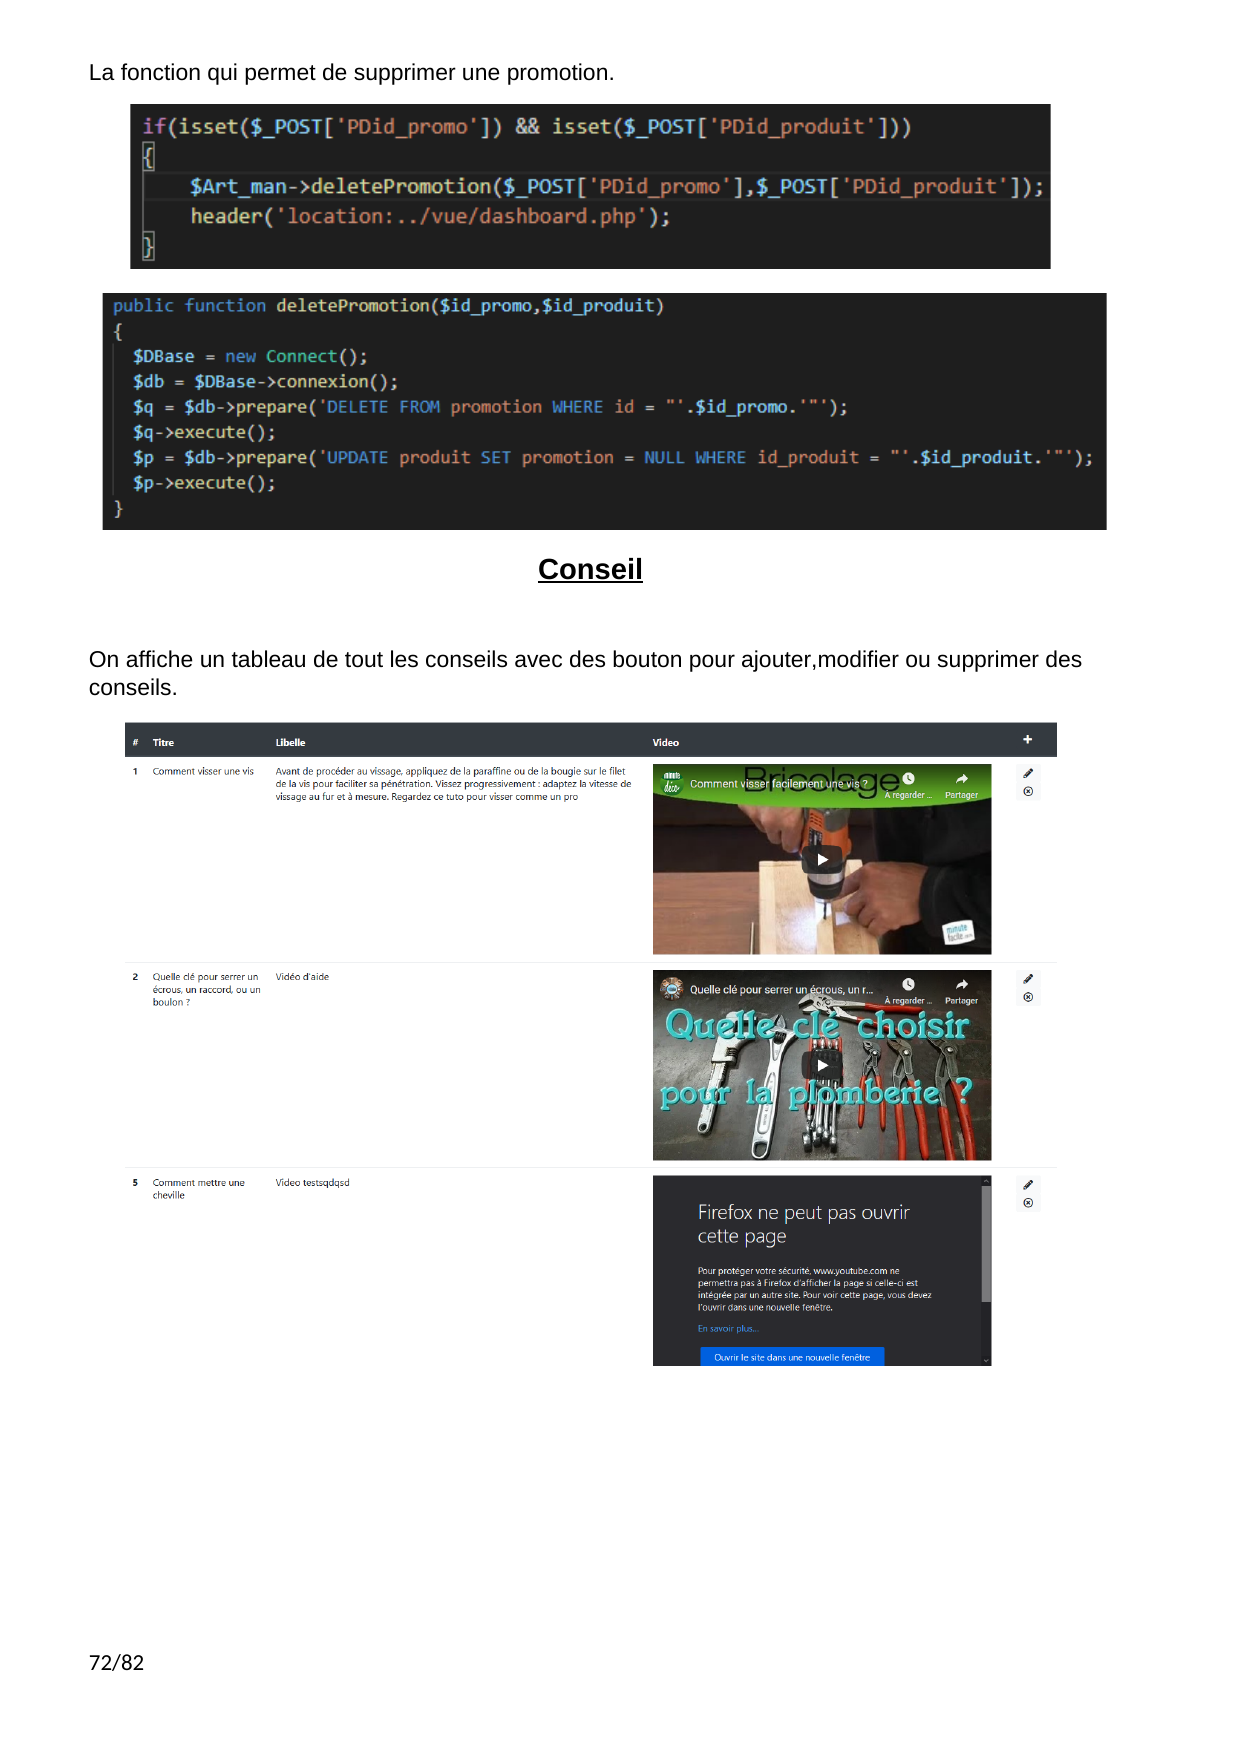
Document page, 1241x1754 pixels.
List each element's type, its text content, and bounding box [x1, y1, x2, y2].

text La fonction qui permet de supprimer une promotion. [89, 59, 1092, 85]
picture [123, 719, 1058, 1373]
picture [130, 104, 1051, 269]
subtitle Conseil [89, 198, 1092, 586]
picture [102, 293, 1107, 530]
text On affiche un tableau de tout les conseils avec des bouton pour ajouter,modifier ou supprimer des conseils. [89, 646, 1092, 701]
